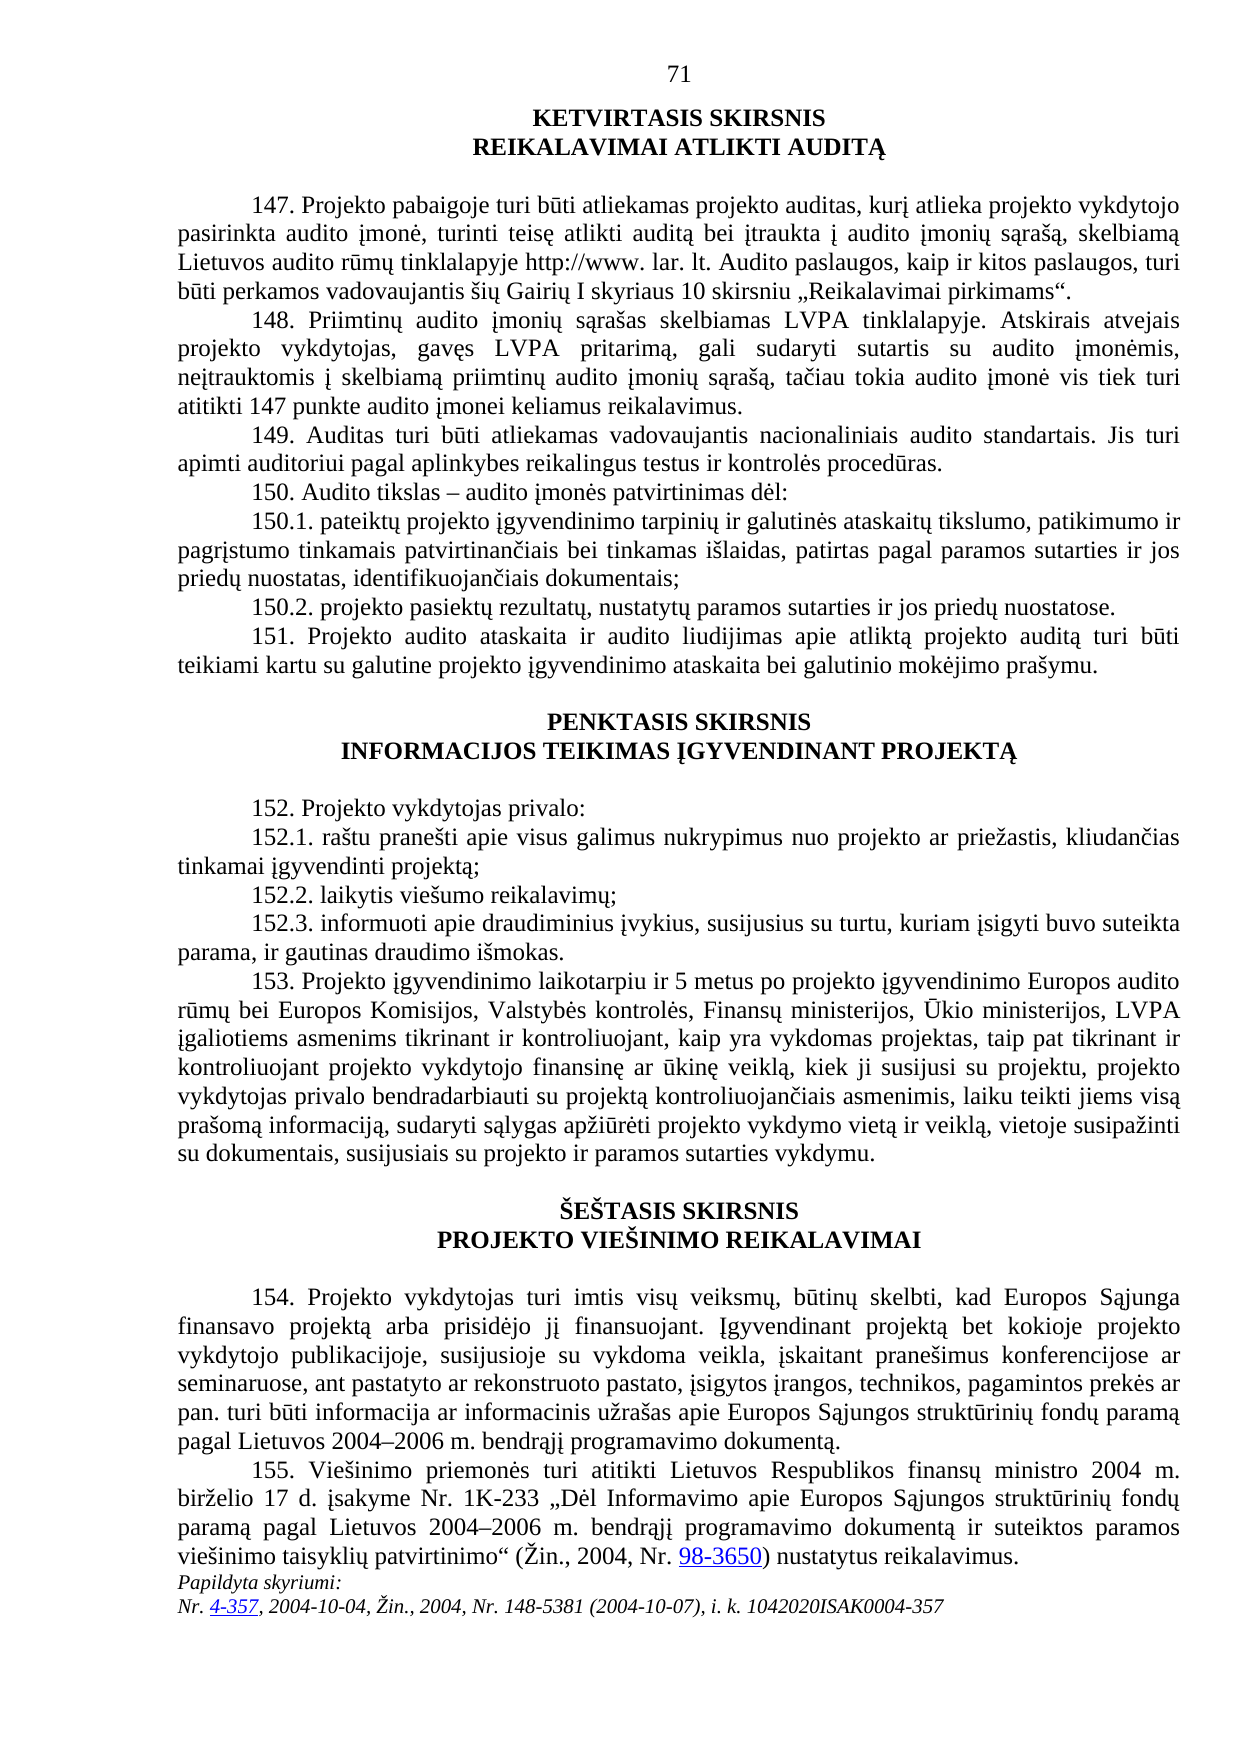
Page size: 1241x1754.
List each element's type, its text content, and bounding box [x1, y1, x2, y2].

text 151. Projekto audito ataskaita ir audito liudijimas apie atliktą projekto auditą turi būti teikiami kartu su galutine projekto įgyvendinimo ataskaita bei galutinio mokėjimo prašymu. [177, 621, 1181, 678]
text REIKALAVIMAI ATLIKTI AUDITĄ [177, 132, 1181, 161]
text 155. Viešinimo priemonės turi atitikti Lietuvos Respublikos finansų ministro 2004 m. birželio 17 d. įsakyme Nr. 1K-233 „Dėl Informavimo apie Europos Sąjungos struktūrinių fondų paramą pagal Lietuvos 2004–2006 m. bendrąjį programavimo dokumentą ir suteiktos paramos viešinimo taisyklių patvirtinimo“ (Žin., 2004, Nr. 98-3650) nustatytus reikalavimus. [177, 1455, 1181, 1570]
text Papildyta skyriumi: [177, 1570, 1181, 1594]
text 152.2. laikytis viešumo reikalavimų; [177, 880, 1181, 908]
text projekto viešinimO Reikalavimai [177, 1225, 1181, 1253]
text Informacijos teikimas įgyvendinant projektą [177, 736, 1181, 765]
text 152. Projekto vykdytojas privalo: [177, 793, 1181, 822]
text KETVIRTASIS SKIRSNIS [177, 103, 1181, 132]
text 147. Projekto pabaigoje turi būti atliekamas projekto auditas, kurį atlieka projekto vykdytojo pasirinkta audito įmonė, turinti teisę atlikti auditą bei įtraukta į audito įmonių sąrašą, skelbiamą Lietuvos audito rūmų tinklalapyje http://www. lar. lt. Audito paslaugos, kaip ir kitos paslaugos, turi būti perkamos vadovaujantis šių Gairių I skyriaus 10 skirsniu „Reikalavimai pirkimams“. [177, 190, 1181, 305]
text 148. Priimtinų audito įmonių sąrašas skelbiamas LVPA tinklalapyje. Atskirais atvejais projekto vykdytojas, gavęs LVPA pritarimą, gali sudaryti sutartis su audito įmonėmis, neįtrauktomis į skelbiamą priimtinų audito įmonių sąrašą, tačiau tokia audito įmonė vis tiek turi atitikti 147 punkte audito įmonei keliamus reikalavimus. [177, 305, 1181, 420]
text Nr. 4-357, 2004-10-04, Žin., 2004, Nr. 148-5381 (2004-10-07), i. k. 1042020ISAK0004-357 [177, 1594, 1181, 1618]
text 154. Projekto vykdytojas turi imtis visų veiksmų, būtinų skelbti, kad Europos Sąjunga finansavo projektą arba prisidėjo jį finansuojant. Įgyvendinant projektą bet kokioje projekto vykdytojo publikacijoje, susijusioje su vykdoma veikla, įskaitant pranešimus konferencijose ar seminaruose, ant pastatyto ar rekonstruoto pastato, įsigytos įrangos, technikos, pagamintos prekės ar pan. turi būti informacija ar informacinis užrašas apie Europos Sąjungos struktūrinių fondų paramą pagal Lietuvos 2004–2006 m. bendrąjį programavimo dokumentą. [177, 1282, 1181, 1455]
text 152.3. informuoti apie draudiminius įvykius, susijusius su turtu, kuriam įsigyti buvo suteikta parama, ir gautinas draudimo išmokas. [177, 908, 1181, 966]
text 149. Auditas turi būti atliekamas vadovaujantis nacionaliniais audito standartais. Jis turi apimti auditoriui pagal aplinkybes reikalingus testus ir kontrolės procedūras. [177, 420, 1181, 477]
text 150.1. pateiktų projekto įgyvendinimo tarpinių ir galutinės ataskaitų tikslumo, patikimumo ir pagrįstumo tinkamais patvirtinančiais bei tinkamas išlaidas, patirtas pagal paramos sutarties ir jos priedų nuostatas, identifikuojančiais dokumentais; [177, 506, 1181, 592]
text 150.2. projekto pasiektų rezultatų, nustatytų paramos sutarties ir jos priedų nuostatose. [177, 592, 1181, 621]
text ŠEŠTASis skirsnis [177, 1196, 1181, 1225]
text 150. Audito tikslas – audito įmonės patvirtinimas dėl: [177, 477, 1181, 506]
text 152.1. raštu pranešti apie visus galimus nukrypimus nuo projekto ar priežastis, kliudančias tinkamai įgyvendinti projektą; [177, 822, 1181, 880]
text 153. Projekto įgyvendinimo laikotarpiu ir 5 metus po projekto įgyvendinimo Europos audito rūmų bei Europos Komisijos, Valstybės kontrolės, Finansų ministerijos, Ūkio ministerijos, LVPA įgaliotiems asmenims tikrinant ir kontroliuojant, kaip yra vykdomas projektas, taip pat tikrinant ir kontroliuojant projekto vykdytojo finansinę ar ūkinę veiklą, kiek ji susijusi su projektu, projekto vykdytojas privalo bendradarbiauti su projektą kontroliuojančiais asmenimis, laiku teikti jiems visą prašomą informaciją, sudaryti sąlygas apžiūrėti projekto vykdymo vietą ir veiklą, vietoje susipažinti su dokumentais, susijusiais su projekto ir paramos sutarties vykdymu. [177, 966, 1181, 1167]
text PENKTASis skirsnis [177, 707, 1181, 736]
